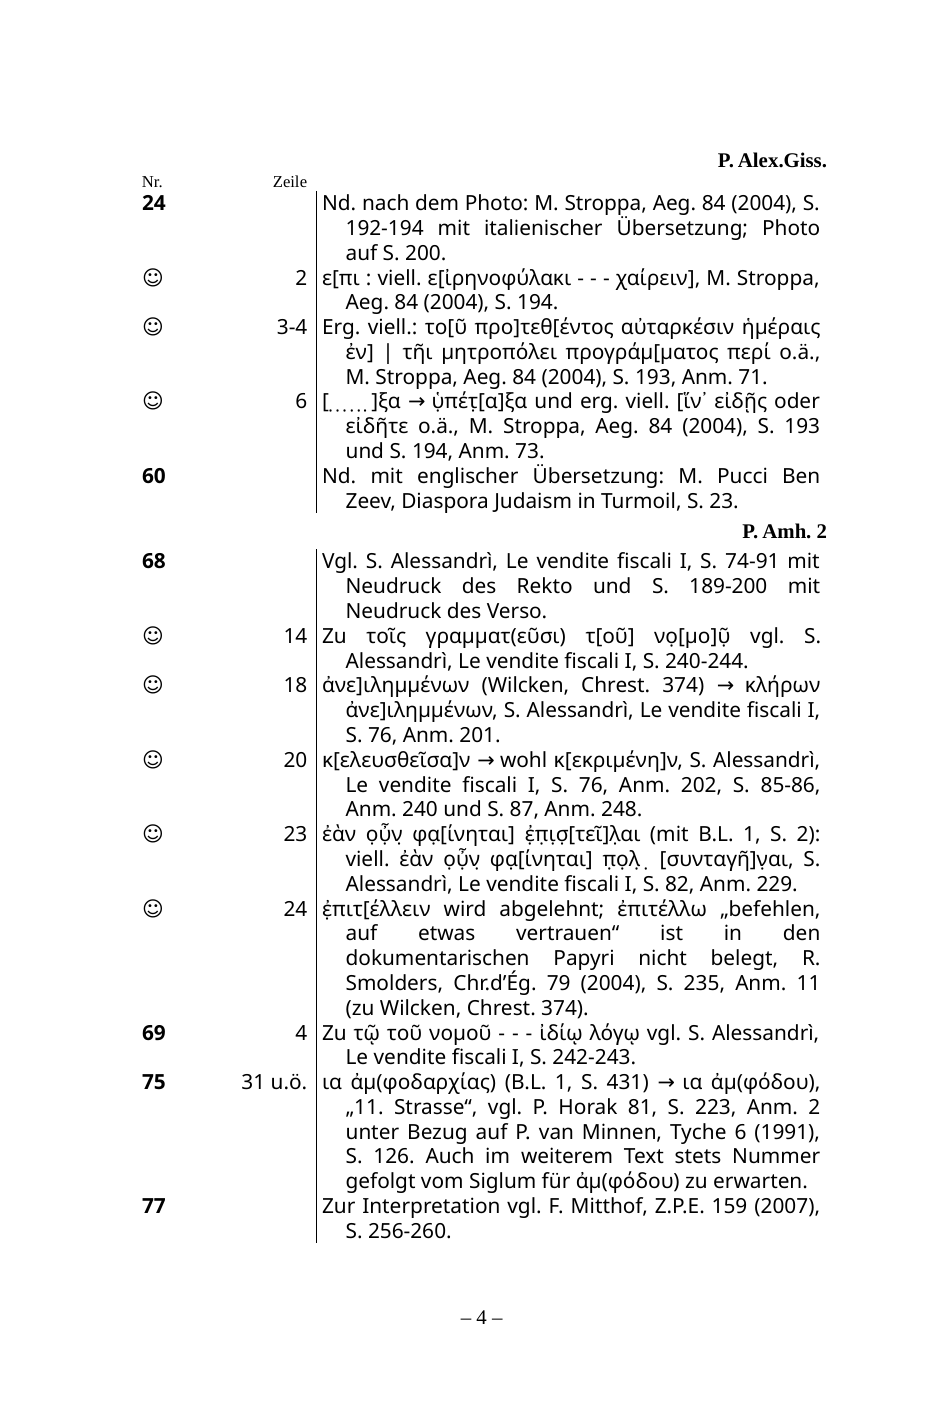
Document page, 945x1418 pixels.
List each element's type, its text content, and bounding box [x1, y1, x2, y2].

table_cell ἐ̣πιτ[έλλειν wird abgelehnt; ἐπιτέλλω „befehlen, auf etwas vertrauen“ ist in den dokumentarischen Papyri nicht belegt, R. Smolders, Chr.d’Ég. 79 (2004), S. 235, Anm. 11 (zu Wilcken, Chrest. 374). [317, 896, 827, 1020]
table_cell 3-4 [224, 315, 316, 389]
table_cell Nd. mit englischer Übersetzung: M. Pucci Ben Zeev, Diaspora Judaism in Turmoil, S. 23. [317, 464, 827, 513]
table_cell 4 [224, 1020, 316, 1070]
table_cell 24 [224, 896, 316, 1020]
table_cell Erg. viell.: το[ῦ προ]τεθ[έντος αὐταρκέσιν ἡμέραις ἐν] | τῆι μητροπόλει προγράμ[ματος περί o.ä., M. Stroppa, Aeg. 84 (2004), S. 193, Anm. 71. [317, 315, 827, 389]
table_cell ☺ [136, 265, 224, 315]
table_cell 20 [224, 748, 316, 822]
table_cell ☺ [136, 748, 224, 822]
table_cell 24 [136, 191, 316, 265]
table_cell ☺ [136, 315, 224, 389]
table_cell 6 [224, 389, 316, 463]
table_cell 31 u.ö. [224, 1070, 316, 1194]
table_cell 2 [224, 265, 316, 315]
table_cell ἐὰν ο̣ὖ̣ν̣ φα̣[ίνηται] ἐ̣π̣ι̣σ̣[τεῖ]λ̣αι (mit B.L. 1, S. 2): viell. ἐὰν ο̣ὖ̣ν̣ φα̣[ίνηται] π̣ο̣λ̣ ̣ [συνταγῆ]ν̣αι, S. Alessandrì, Le vendite fiscali I, S. 82, Anm. 229. [317, 822, 827, 896]
table_cell 69 [136, 1020, 224, 1070]
table_header 68 [136, 549, 316, 623]
table_cell ☺ [136, 624, 224, 673]
table_cell ☺ [136, 896, 224, 1020]
table_cell 77 [136, 1194, 316, 1243]
table_cell ια ἀμ(φοδαρχίας) (B.L. 1, S. 431) → ια ἀμ(φόδου), „11. Strasse“, vgl. P. Horak 81, S. 223, Anm. 2 unter Bezug auf P. van Minnen, Tyche 6 (1991), S. 126. Auch im weiterem Text stets Nummer gefolgt vom Siglum für ἀμ(φόδου) zu erwarten. [317, 1070, 827, 1194]
table_cell ☺ [136, 673, 224, 747]
table_cell 75 [136, 1070, 224, 1194]
table_cell 18 [224, 673, 316, 747]
table_cell 60 [136, 464, 316, 513]
subtitle P. Amh. 2 [136, 519, 827, 543]
table_cell κ[ελευσθεῖσα]ν → wohl κ[εκριμένη]ν, S. Alessandrì, Le vendite fiscali I, S. 76, Anm. 202, S. 85-86, Anm. 240 und S. 87, Anm. 248. [317, 748, 827, 822]
table_cell ἀνε]ιλημμένων (Wilcken, Chrest. 374) → κλήρων ἀνε]ιλημμένων, S. Alessandrì, Le vendite fiscali I, S. 76, Anm. 201. [317, 673, 827, 747]
table_cell ☺ [136, 389, 224, 463]
table_cell ε[πι : viell. ε[ἰρηνοφύλακι - - - χαίρειν], M. Stroppa, Aeg. 84 (2004), S. 194. [317, 265, 827, 315]
table_cell 14 [224, 624, 316, 673]
table_cell Zur Interpretation vgl. F. Mitthof, Z.P.E. 159 (2007), S. 256-260. [317, 1194, 827, 1243]
table_cell Zu τῷ τοῦ νομοῦ - - - ἰδίῳ λόγῳ vgl. S. Alessandrì, Le vendite fiscali I, S. 242-243. [317, 1020, 827, 1070]
table_header Vgl. S. Alessandrì, Le vendite fiscali I, S. 74-91 mit Neudruck des Rekto und S. 189-200 mit Neudruck des Verso. [317, 549, 827, 623]
table_cell Nd. nach dem Photo: M. Stroppa, Aeg. 84 (2004), S. 192-194 mit italienischer Übersetzung; Photo auf S. 200. [317, 191, 827, 265]
table_cell Zu τοῖς γραμματ(εῦσι) τ[οῦ] νο̣[μο]ῦ̣ vgl. S. Alessandrì, Le vendite fiscali I, S. 240-244. [317, 624, 827, 673]
table_cell ☺ [136, 822, 224, 896]
table_cell [ ̣ ̣ ̣ ̣ ̣ ̣]ξα → ὑ̣πέτ̣[α]ξα und erg. viell. [ἵν᾽ εἰδῇς oder εἰδῆτε o.ä., M. Stroppa, Aeg. 84 (2004), S. 193 und S. 194, Anm. 73. [317, 389, 827, 463]
table_cell 23 [224, 822, 316, 896]
